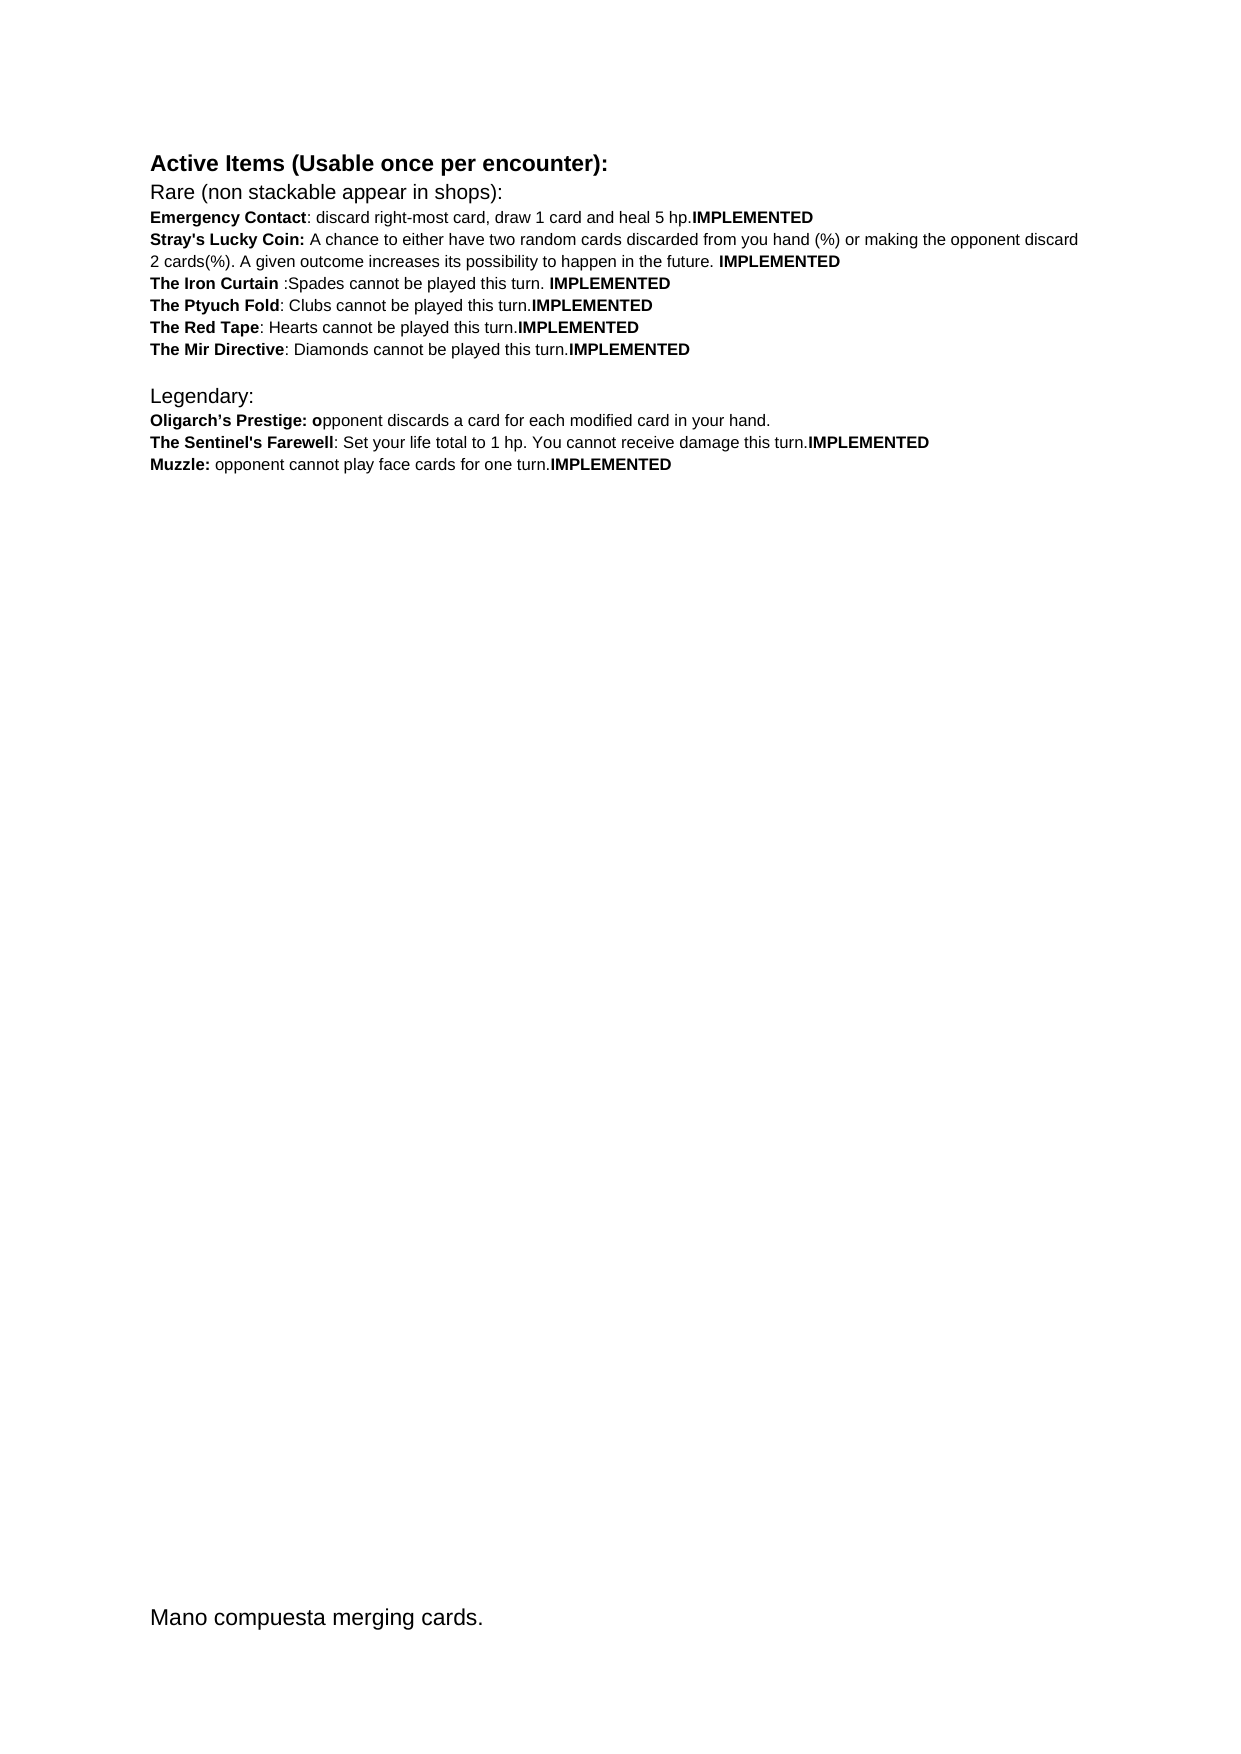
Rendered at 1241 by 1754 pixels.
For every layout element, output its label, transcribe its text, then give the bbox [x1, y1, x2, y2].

text The Iron Curtain :Spades cannot be played this turn. IMPLEMENTED [150, 274, 1090, 293]
text Active Items (Usable once per encounter): [150, 150, 1090, 176]
text The Mir Directive: Diamonds cannot be played this turn.IMPLEMENTED [150, 339, 1090, 359]
text Rare (non stackable appear in shops): [150, 180, 1090, 204]
text Oligarch’s Prestige: opponent discards a card for each modified card in your hand. [150, 411, 1090, 430]
text The Red Tape: Hearts cannot be played this turn.IMPLEMENTED [150, 318, 1090, 337]
text The Sentinel's Farewell: Set your life total to 1 hp. You cannot receive damage this turn.IMPLEMENTED [150, 433, 1090, 452]
text The Ptyuch Fold: Clubs cannot be played this turn.IMPLEMENTED [150, 296, 1090, 315]
text Legendary: [150, 383, 1090, 407]
text Stray's Lucky Coin: A chance to either have two random cards discarded from you hand (%) or making the opponent discard 2 cards(%). A given outcome increases its possibility to happen in the future. IMPLEMENTED [150, 230, 1090, 271]
text Emergency Contact: discard right-most card, draw 1 card and heal 5 hp.IMPLEMENTED [150, 208, 1090, 227]
text Muzzle: opponent cannot play face cards for one turn.IMPLEMENTED [150, 455, 1090, 474]
